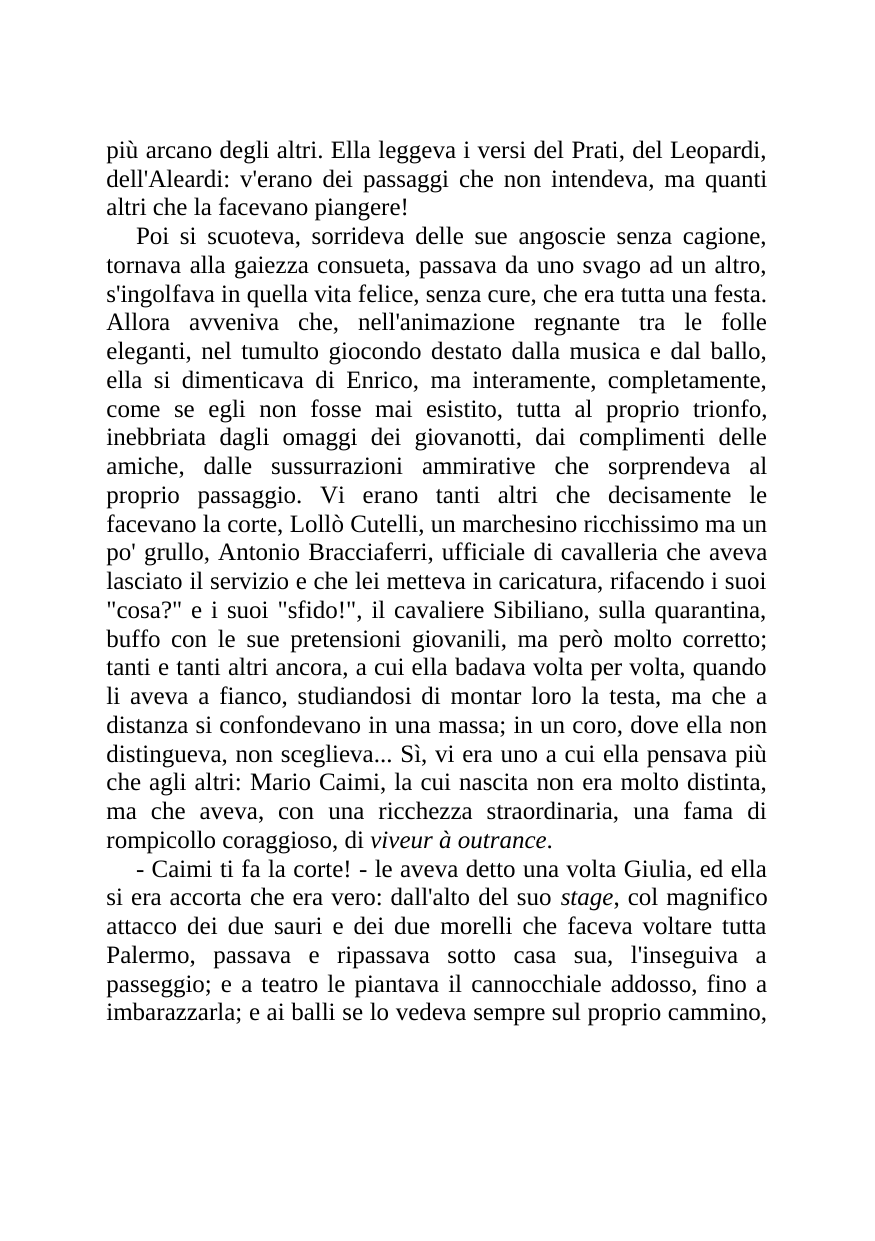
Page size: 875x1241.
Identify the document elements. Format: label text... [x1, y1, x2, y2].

text Poi si scuoteva, sorrideva delle sue angoscie senza cagione, tornava alla gaiezza consueta, passava da uno svago ad un altro, s'ingolfava in quella vita felice, senza cure, che era tutta una festa. Allora avveniva che, nell'animazione regnante tra le folle eleganti, nel tumulto giocondo destato dalla musica e dal ballo, ella si dimenticava di Enrico, ma interamente, completamente, come se egli non fosse mai esistito, tutta al proprio trionfo, inebbriata dagli omaggi dei giovanotti, dai complimenti delle amiche, dalle sussurrazioni ammirative che sorprendeva al proprio passaggio. Vi erano tanti altri che decisamente le facevano la corte, Lollò Cutelli, un marchesino ricchissimo ma un po' grullo, Antonio Bracciaferri, ufficiale di cavalleria che aveva lasciato il servizio e che lei metteva in caricatura, rifacendo i suoi "cosa?" e i suoi "sfido!", il cavaliere Sibiliano, sulla quarantina, buffo con le sue pretensioni giovanili, ma però molto corretto; tanti e tanti altri ancora, a cui ella badava volta per volta, quando li aveva a fianco, studiandosi di montar loro la testa, ma che a distanza si confondevano in una massa; in un coro, dove ella non distingueva, non sceglieva... Sì, vi era uno a cui ella pensava più che agli altri: Mario Caimi, la cui nascita non era molto distinta, ma che aveva, con una ricchezza straordinaria, una fama di rompicollo coraggioso, di viveur à outrance. [106, 221, 768, 854]
text più arcano degli altri. Ella leggeva i versi del Prati, del Leopardi, dell'Aleardi: v'erano dei passaggi che non intendeva, ma quanti altri che la facevano piangere! [106, 135, 768, 221]
text - Caimi ti fa la corte! - le aveva detto una volta Giulia, ed ella si era accorta che era vero: dall'alto del suo stage, col magnifico attacco dei due sauri e dei due morelli che faceva voltare tutta Palermo, passava e ripassava sotto casa sua, l'inseguiva a passeggio; e a teatro le piantava il cannocchiale addosso, fino a imbarazzarla; e ai balli se lo vedeva sempre sul proprio cammino, [106, 854, 768, 1026]
